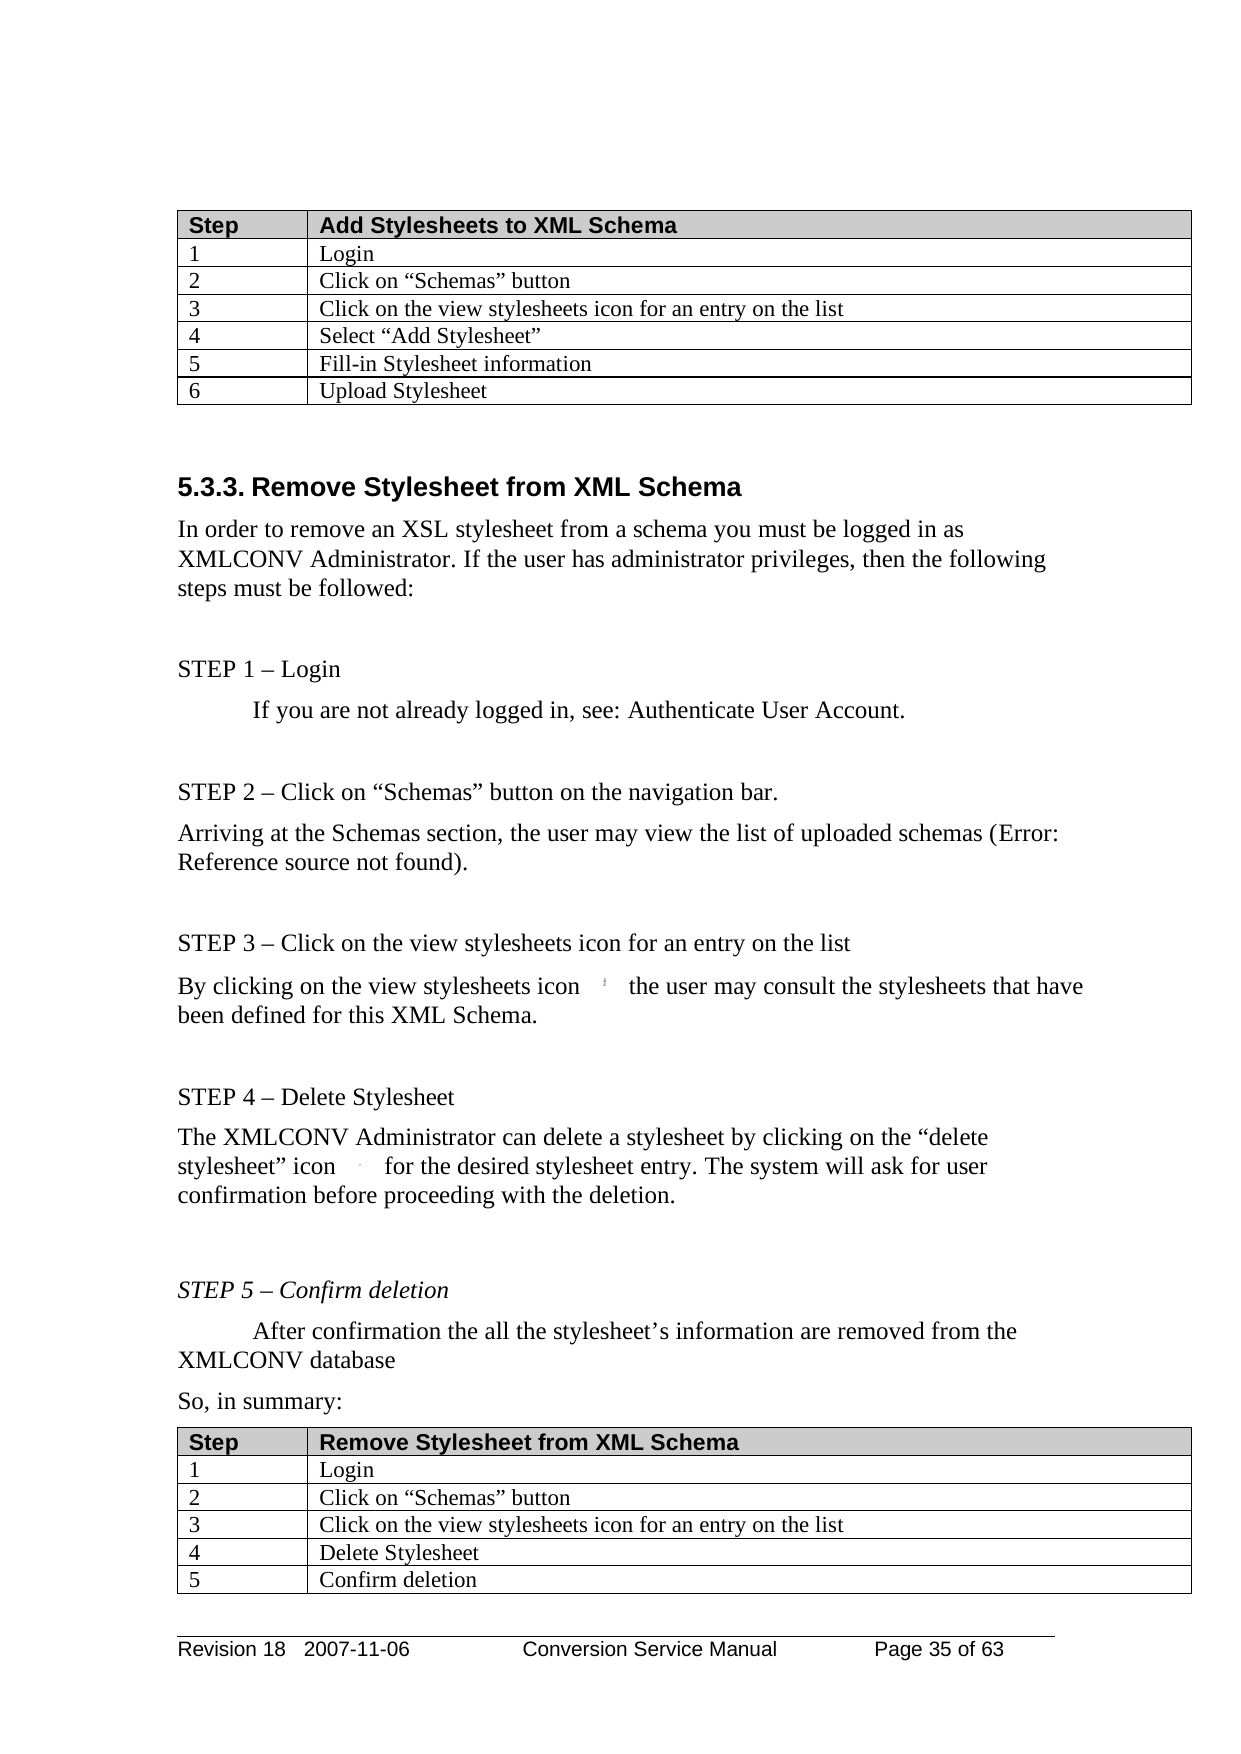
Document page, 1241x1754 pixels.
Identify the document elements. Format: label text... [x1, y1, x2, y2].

table_cell 2 [178, 267, 307, 293]
table_header Add Stylesheets to XML Schema [308, 211, 1191, 238]
table_cell Click on the view stylesheets icon for an entry on the list [308, 295, 1191, 321]
text By clicking on the view stylesheets icon the user may consult the stylesheets that have been defined for this XML Schema. [177, 969, 1092, 1029]
table_cell 1 [178, 239, 307, 266]
table_cell Select “Add Stylesheet” [308, 322, 1191, 349]
table_header Step [178, 211, 307, 238]
table_cell Login [308, 239, 1191, 266]
table_cell Confirm deletion [308, 1566, 1191, 1593]
text STEP 1 – Login [177, 654, 1092, 683]
table_cell Click on “Schemas” button [308, 1484, 1191, 1510]
table_cell 4 [178, 1539, 307, 1565]
text So, in summary: [177, 1386, 1092, 1415]
text After confirmation the all the stylesheet’s information are removed from the XMLCONV database [177, 1316, 1092, 1374]
table_cell Click on “Schemas” button [308, 267, 1191, 293]
text STEP 2 – Click on “Schemas” button on the navigation bar. [177, 777, 1092, 806]
text STEP 3 – Click on the view stylesheets icon for an entry on the list [177, 928, 1092, 957]
table_cell 3 [178, 1511, 307, 1538]
table_cell Click on the view stylesheets icon for an entry on the list [308, 1511, 1191, 1538]
table_cell 3 [178, 295, 307, 321]
text STEP 4 – Delete Stylesheet [177, 1081, 1092, 1110]
table_cell 2 [178, 1484, 307, 1510]
table_header Remove Stylesheet from XML Schema [308, 1428, 1191, 1455]
table_cell 4 [178, 322, 307, 349]
table_cell 5 [178, 1566, 307, 1593]
subtitle Remove Stylesheet from XML Schema [177, 471, 1092, 502]
table_header Step [178, 1428, 307, 1455]
table_cell Fill-in Stylesheet information [308, 350, 1191, 376]
table_cell Login [308, 1456, 1191, 1482]
table_cell Delete Stylesheet [308, 1539, 1191, 1565]
table_cell 5 [178, 350, 307, 376]
text STEP 5 – Confirm deletion [177, 1274, 1092, 1303]
text Arriving at the Schemas section, the user may view the list of uploaded schemas (). [177, 817, 1092, 876]
text In order to remove an XSL stylesheet from a schema you must be logged in as XMLCONV Administrator. If the user has administrator privileges, then the following steps must be followed: [177, 514, 1092, 602]
text If you are not already logged in, see: Authenticate User Account. [177, 695, 1092, 724]
table_cell 1 [178, 1456, 307, 1482]
table_cell Upload Stylesheet [308, 378, 1191, 404]
table_cell 6 [178, 378, 307, 404]
text The XMLCONV Administrator can delete a stylesheet by clicking on the “delete stylesheet” icon for the desired stylesheet entry. The system will ask for user confirmation before proceeding with the deletion. [177, 1122, 1092, 1209]
